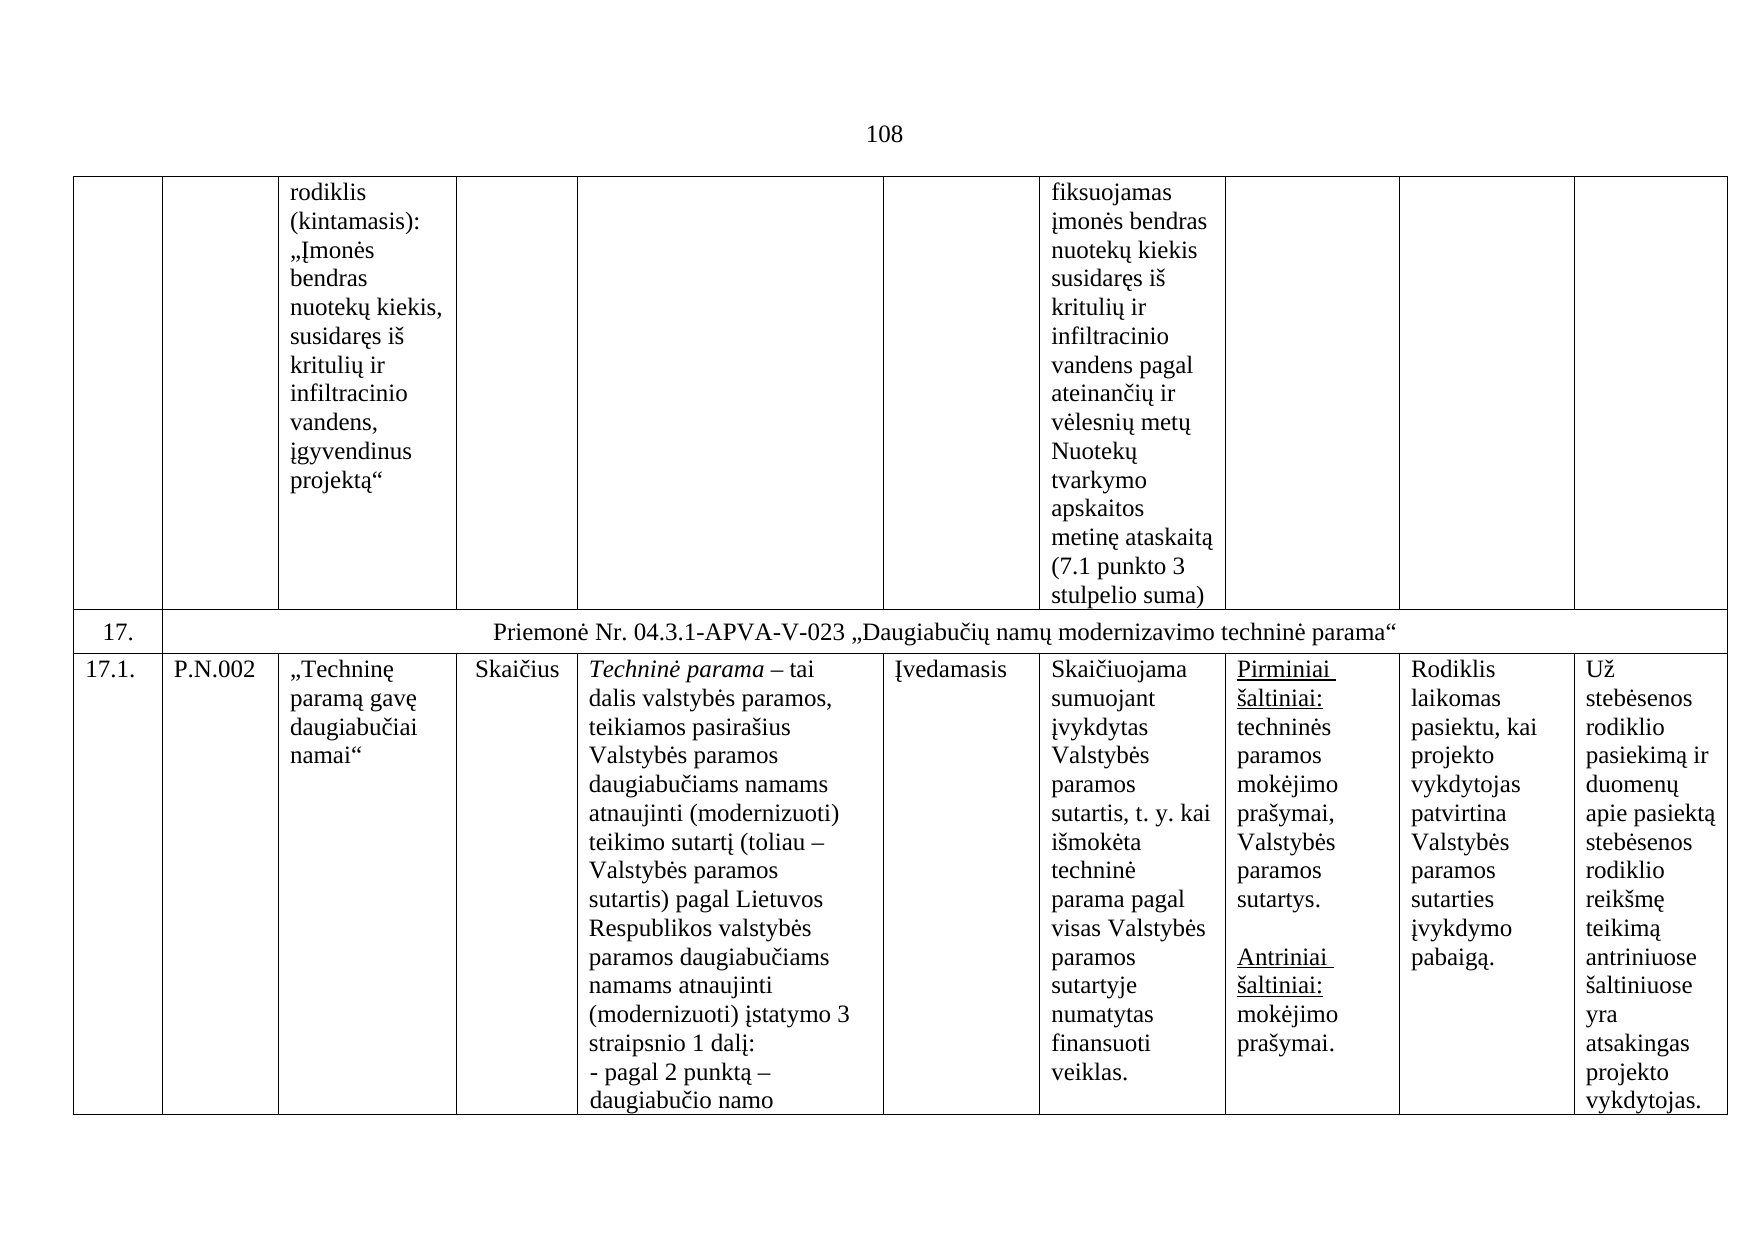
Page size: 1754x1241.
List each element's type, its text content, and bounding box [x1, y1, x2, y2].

table_cell 17. [74, 610, 162, 653]
table_cell [1400, 177, 1574, 608]
table_cell Skaičius [457, 654, 577, 1114]
table_cell Skaičiuojama sumuojant įvykdytas Valstybės paramos sutartis, t. y. kai išmokėta techninė parama pagal visas Valstybės paramos sutartyje numatytas finansuoti veiklas. [1040, 654, 1225, 1114]
table_cell Už stebėsenos rodiklio pasiekimą ir duomenų apie pasiektą stebėsenos rodiklio reikšmę teikimą antriniuose šaltiniuose yra atsakingas projekto vykdytojas. [1575, 654, 1727, 1114]
table_cell Priemonė Nr. 04.3.1-APVA-V-023 „Daugiabučių namų modernizavimo techninė parama“ [163, 610, 1727, 653]
table_cell [457, 177, 577, 608]
table_cell P.N.002 [163, 654, 278, 1114]
table_cell [578, 177, 883, 608]
table_cell [884, 177, 1039, 608]
table_cell [163, 177, 278, 608]
table_cell [1226, 177, 1399, 608]
table_cell „Techninę paramą gavę daugiabučiai namai“ [279, 654, 456, 1114]
table_cell rodiklis (kintamasis): „Įmonės bendras nuotekų kiekis, susidaręs iš kritulių ir infiltracinio vandens, įgyvendinus projektą“ [279, 177, 456, 608]
table_cell Techninė parama – tai dalis valstybės paramos, teikiamos pasirašius Valstybės paramos daugiabučiams namams atnaujinti (modernizuoti) teikimo sutartį (toliau – Valstybės paramos sutartis) pagal Lietuvos Respublikos valstybės paramos daugiabučiams namams atnaujinti (modernizuoti) įstatymo 3 straipsnio 1 dalį: - pagal 2 punktą – daugiabučio namo [578, 654, 883, 1114]
table_cell Rodiklis laikomas pasiektu, kai projekto vykdytojas patvirtina Valstybės paramos sutarties įvykdymo pabaigą. [1400, 654, 1574, 1114]
table_cell Įvedamasis [884, 654, 1039, 1114]
table_cell fiksuojamas įmonės bendras nuotekų kiekis susidaręs iš kritulių ir infiltracinio vandens pagal ateinančių ir vėlesnių metų Nuotekų tvarkymo apskaitos metinę ataskaitą (7.1 punkto 3 stulpelio suma) [1040, 177, 1225, 608]
table_cell 17.1. [74, 654, 162, 1114]
table_cell [1575, 177, 1727, 608]
table_cell Pirminiai šaltiniai: techninės paramos mokėjimo prašymai, Valstybės paramos sutartys. Antriniai šaltiniai: mokėjimo prašymai. [1226, 654, 1399, 1114]
table_cell [74, 177, 162, 608]
